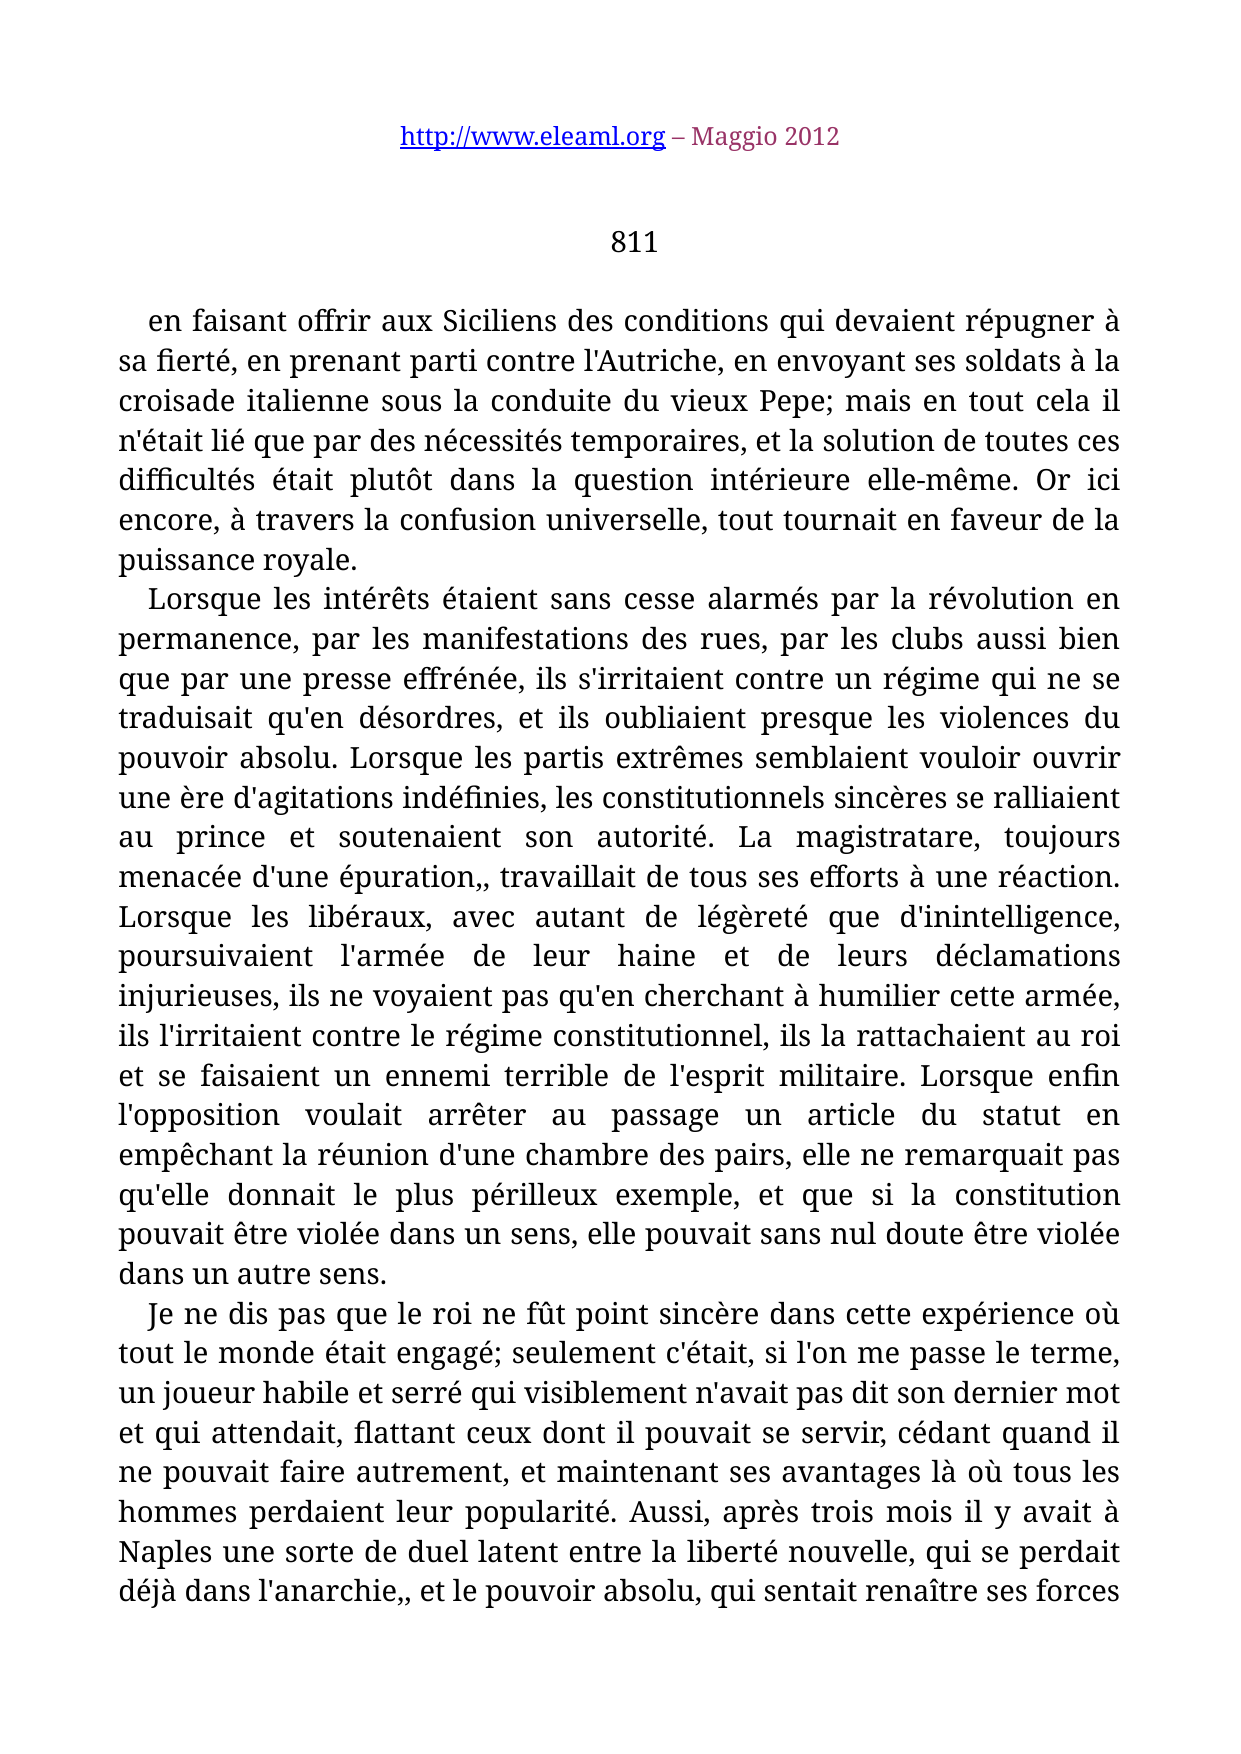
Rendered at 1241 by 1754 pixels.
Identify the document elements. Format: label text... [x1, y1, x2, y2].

text 811 [118, 221, 1122, 261]
text en faisant offrir aux Siciliens des conditions qui devaient répugner à sa fierté, en prenant parti contre l'Autriche, en envoyant ses soldats à la croisade italienne sous la conduite du vieux Pepe; mais en tout cela il n'était lié que par des nécessités temporaires, et la solution de toutes ces difficultés était plutôt dans la question intérieure elle-même. Or ici encore, à travers la confusion universelle, tout tournait en faveur de la puissance royale. [118, 301, 1122, 578]
text Lorsque les intérêts étaient sans cesse alarmés par la révolution en permanence, par les manifestations des rues, par les clubs aussi bien que par une presse effrénée, ils s'irritaient contre un régime qui ne se traduisait qu'en désordres, et ils oubliaient presque les violences du pouvoir absolu. Lorsque les partis extrêmes semblaient vouloir ouvrir une ère d'agitations indéfinies, les constitutionnels sincères se ralliaient au prince et soutenaient son autorité. La magistratare, toujours menacée d'une épuration,, travaillait de tous ses efforts à une réaction. Lorsque les libéraux, avec autant de légèreté que d'inintelligence, poursuivaient l'armée de leur haine et de leurs déclamations injurieuses, ils ne voyaient pas qu'en cherchant à humilier cette armée, ils l'irritaient contre le régime constitutionnel, ils la rattachaient au roi et se faisaient un ennemi terrible de l'esprit militaire. Lorsque enfin l'opposition voulait arrêter au passage un article du statut en empêchant la réunion d'une chambre des pairs, elle ne remarquait pas qu'elle donnait le plus périlleux exemple, et que si la constitution pouvait être violée dans un sens, elle pouvait sans nul doute être violée dans un autre sens. [118, 578, 1122, 1293]
text Je ne dis pas que le roi ne fût point sincère dans cette expérience où tout le monde était engagé; seulement c'était, si l'on me passe le terme, un joueur habile et serré qui visiblement n'avait pas dit son dernier mot et qui attendait, flattant ceux dont il pouvait se servir, cédant quand il ne pouvait faire autrement, et maintenant ses avantages là où tous les hommes perdaient leur popularité. Aussi, après trois mois il y avait à Naples une sorte de duel latent entre la liberté nouvelle, qui se perdait déjà dans l'anarchie,, et le pouvoir absolu, qui sentait renaître ses forces [118, 1293, 1122, 1610]
